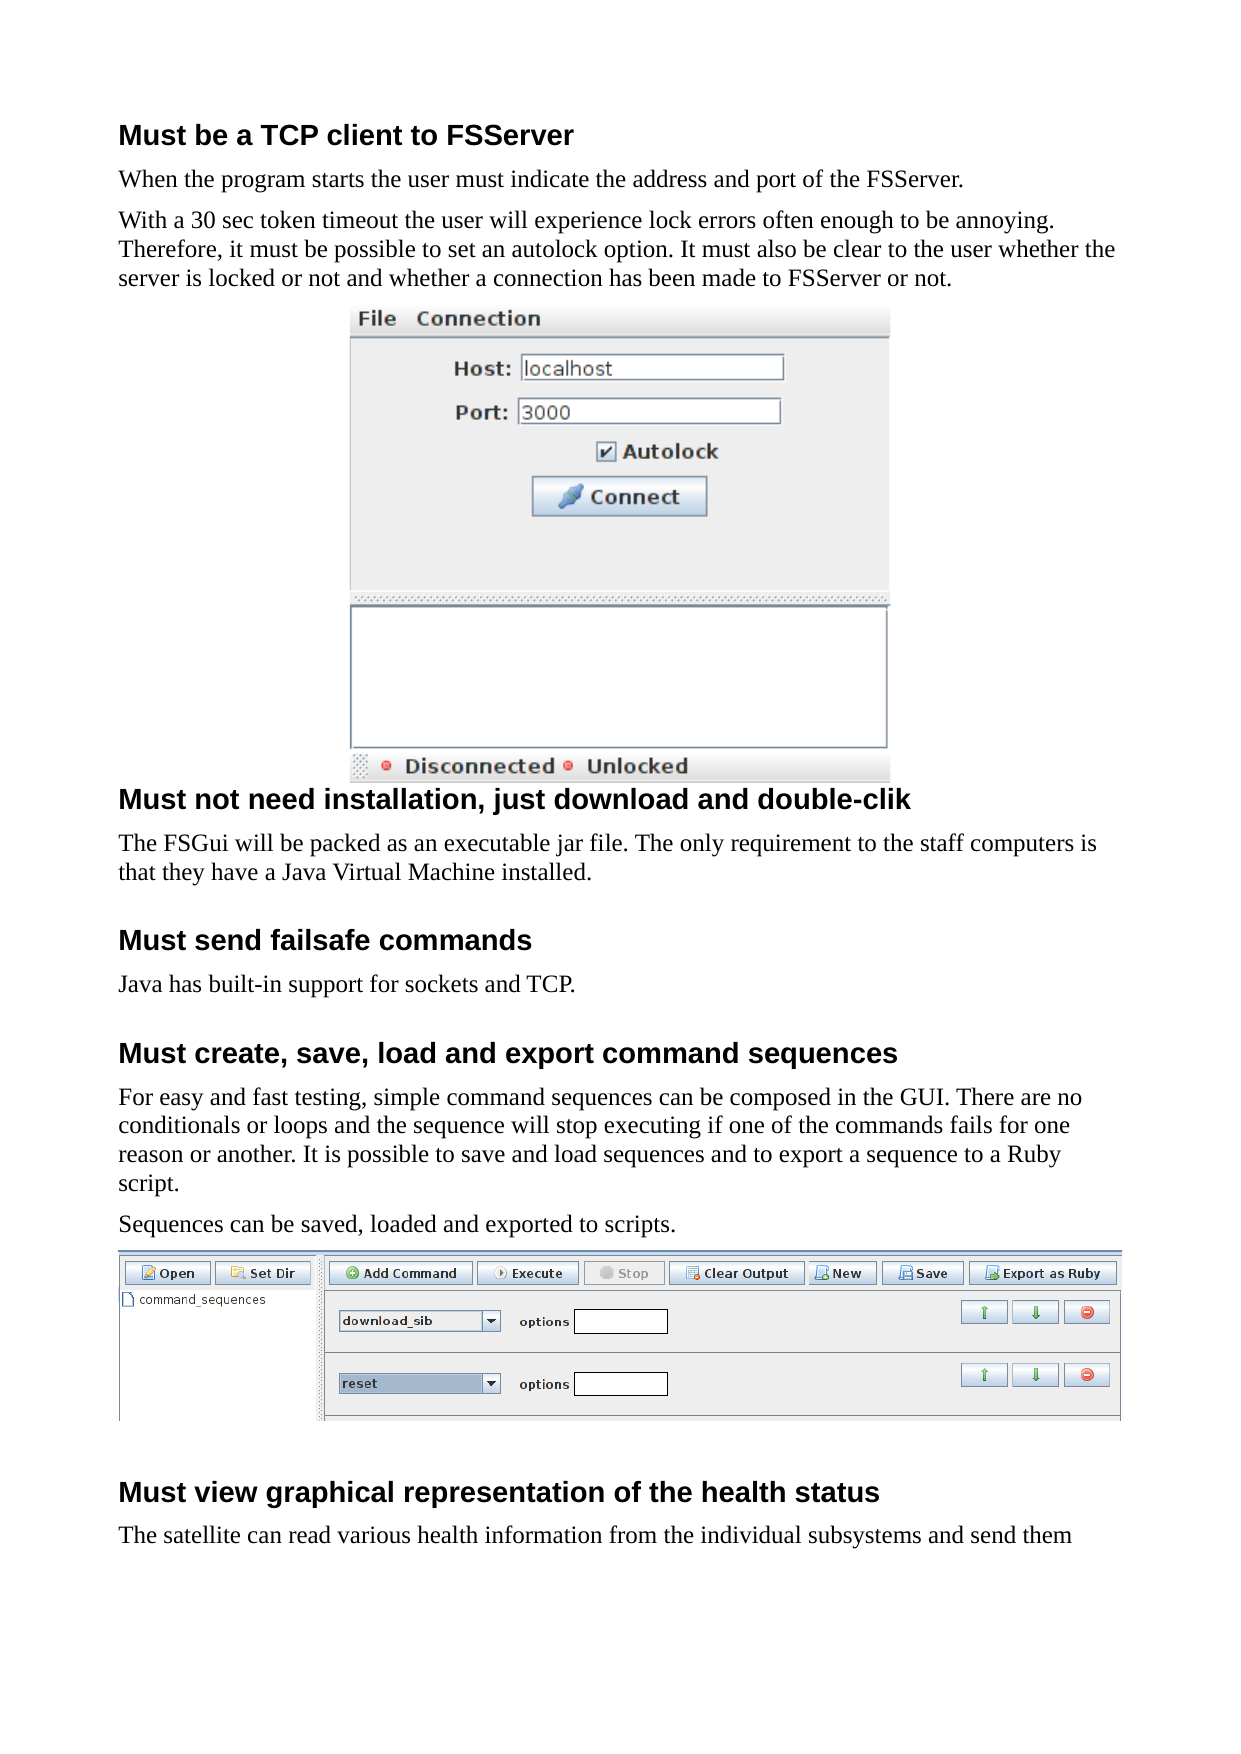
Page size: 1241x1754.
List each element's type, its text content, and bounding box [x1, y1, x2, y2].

text When the program starts the user must indicate the address and port of the FSServer. [118, 164, 1122, 193]
subtitle Must send failsafe commands [118, 923, 1122, 957]
text With a 30 sec token timeout the user will experience lock errors often enough to be annoying. Therefore, it must be possible to set an autolock option. It must also be clear to the user whether the server is locked or not and whether a connection has been made to FSServer or not. [118, 205, 1122, 292]
subtitle Must create, save, load and export command sequences [118, 1036, 1122, 1069]
subtitle Must not need installation, just download and double-clik [118, 783, 1122, 816]
text Sequences can be saved, loaded and exported to scripts. [118, 1209, 1122, 1238]
text For easy and fast testing, simple command sequences can be composed in the GUI. There are no conditionals or loops and the sequence will stop executing if one of the commands fails for one reason or another. It is possible to save and load sequences and to export a sequence to a Ruby script. [118, 1082, 1122, 1197]
subtitle Must view graphical representation of the health status [118, 1474, 1122, 1508]
text The FSGui will be packed as an executable jar file. The only requirement to the staff computers is that they have a Java Virtual Machine installed. [118, 828, 1122, 886]
subtitle Must be a TCP client to FSServer [118, 118, 1122, 152]
text The satellite can read various health information from the individual subsystems and send them [118, 1521, 1122, 1549]
picture [118, 1250, 1123, 1421]
picture [349, 304, 891, 783]
text Java has built-in support for sockets and TCP. [118, 969, 1122, 998]
